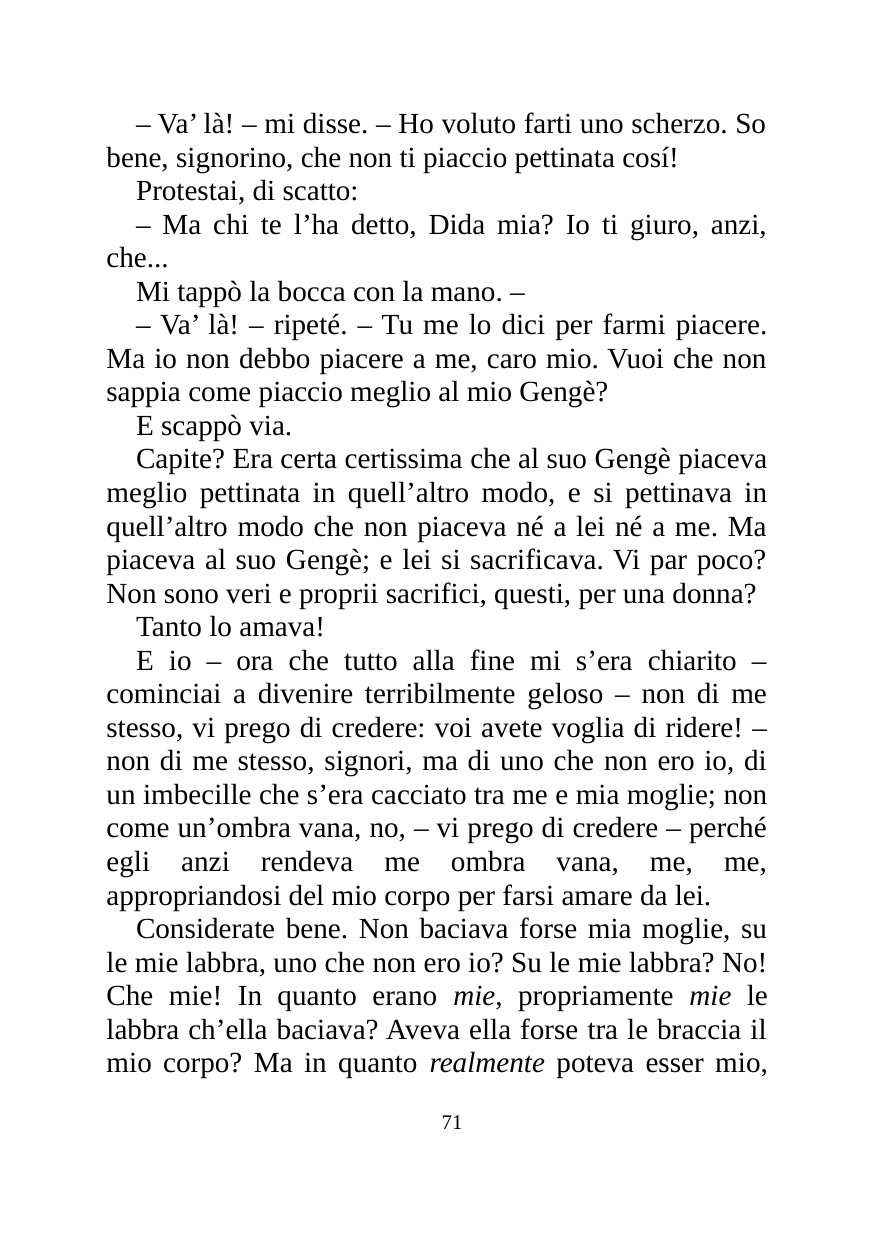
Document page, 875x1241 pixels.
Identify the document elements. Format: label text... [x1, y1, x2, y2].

text E scappò via. [106, 408, 768, 442]
text Tanto lo amava! [106, 609, 768, 643]
text – Ma chi te l’ha detto, Dida mia? Io ti giuro, anzi, che... [106, 207, 768, 274]
text – Va’ là! – mi disse. – Ho voluto farti uno scherzo. So bene, signorino, che non ti piaccio pettinata cosí! [106, 106, 768, 173]
text Considerate bene. Non baciava forse mia moglie, su le mie labbra, uno che non ero io? Su le mie labbra? No! Che mie! In quanto erano mie, propriamente mie le labbra ch’ella baciava? Aveva ella forse tra le braccia il mio corpo? Ma in quanto realmente poteva esser mio, [106, 911, 768, 1079]
text Mi tappò la bocca con la mano. – [106, 274, 768, 307]
text E io – ora che tutto alla fine mi s’era chiarito – cominciai a divenire terribilmente geloso – non di me stesso, vi prego di credere: voi avete voglia di ridere! – non di me stesso, signori, ma di uno che non ero io, di un imbecille che s’era cacciato tra me e mia moglie; non come un’ombra vana, no, – vi prego di credere – perché egli anzi rendeva me ombra vana, me, me, appropriandosi del mio corpo per farsi amare da lei. [106, 643, 768, 911]
text Capite? Era certa certissima che al suo Gengè piaceva meglio pettinata in quell’altro modo, e si pettinava in quell’altro modo che non piaceva né a lei né a me. Ma piaceva al suo Gengè; e lei si sacrificava. Vi par poco? Non sono veri e proprii sacrifici, questi, per una donna? [106, 442, 768, 609]
text – Va’ là! – ripeté. – Tu me lo dici per farmi piacere. Ma io non debbo piacere a me, caro mio. Vuoi che non sappia come piaccio meglio al mio Gengè? [106, 307, 768, 408]
text Protestai, di scatto: [106, 173, 768, 207]
